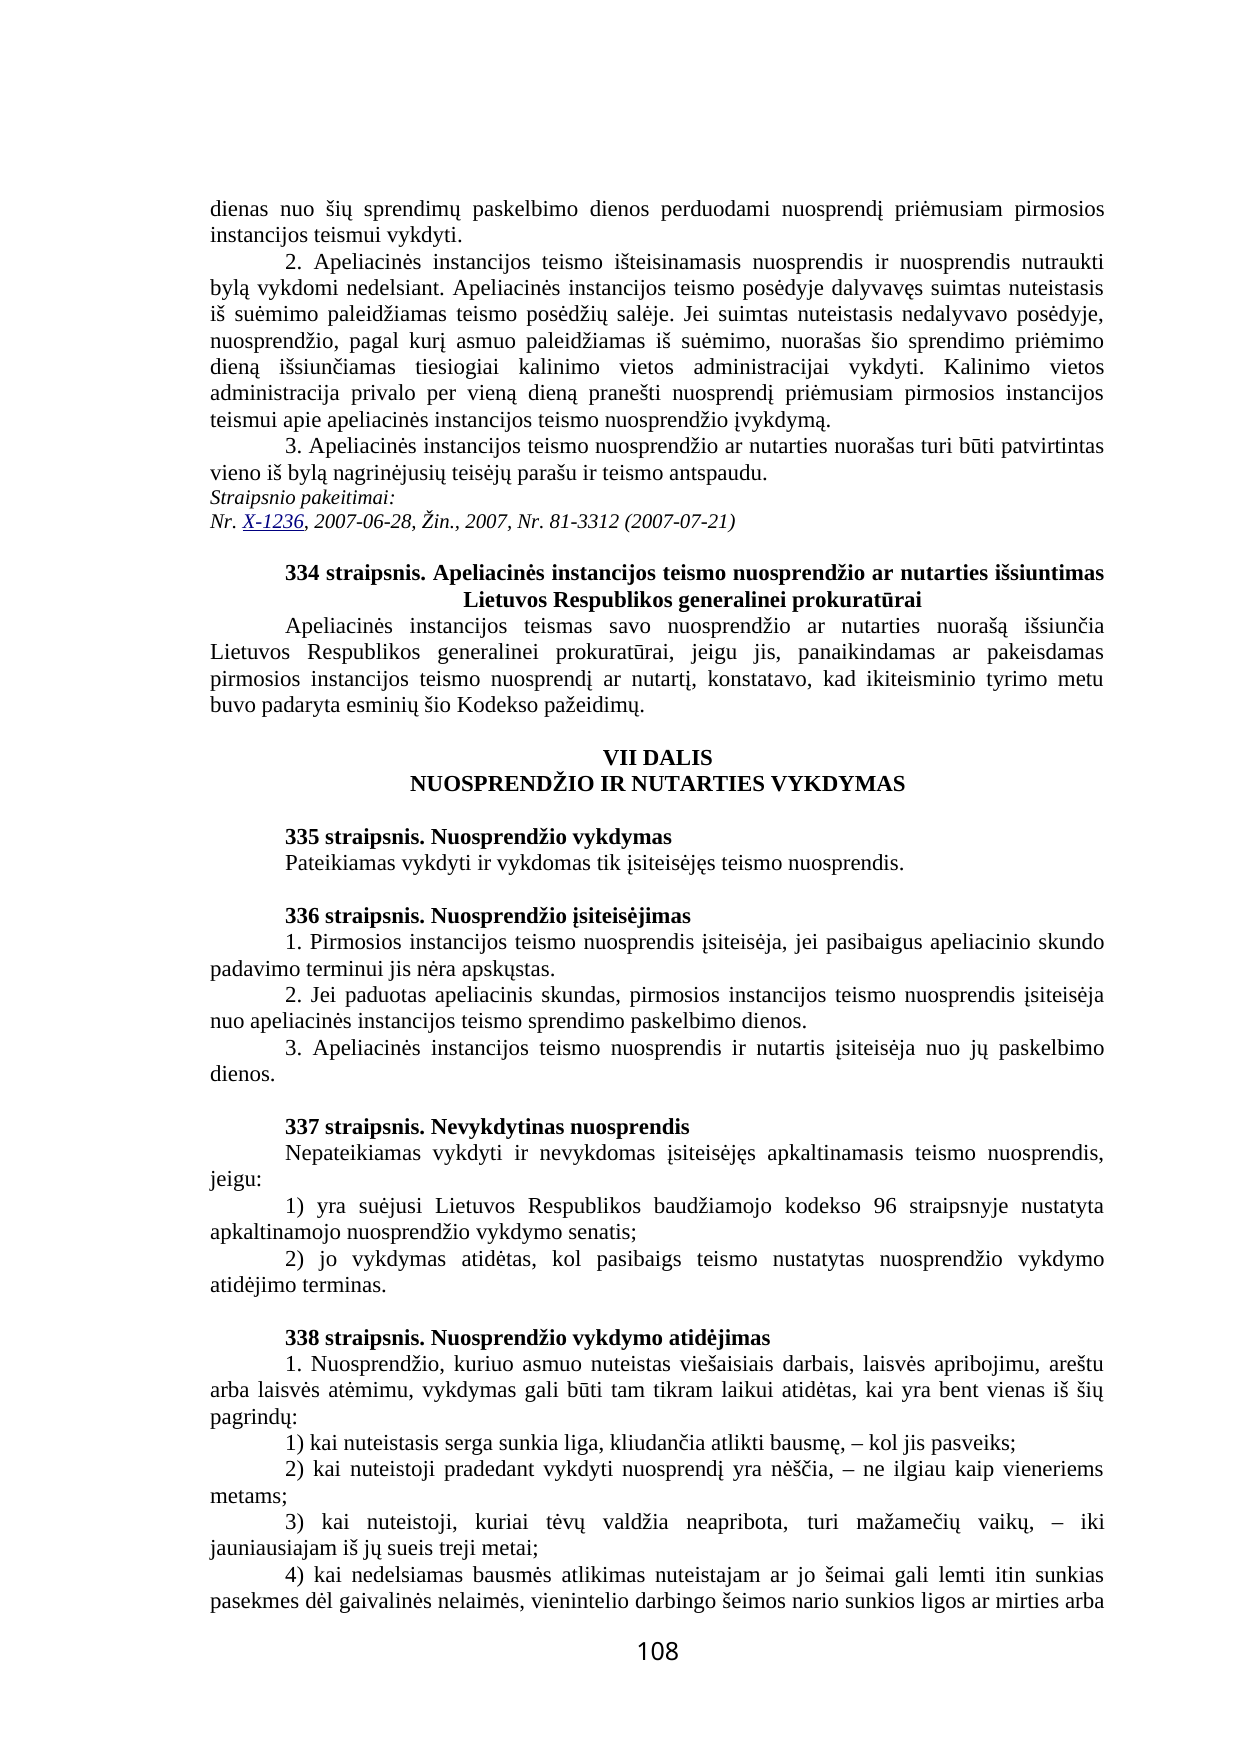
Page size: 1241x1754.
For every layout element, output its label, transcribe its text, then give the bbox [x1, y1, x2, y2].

text 2. Apeliacinės instancijos teismo išteisinamasis nuosprendis ir nuosprendis nutraukti bylą vykdomi nedelsiant. Apeliacinės instancijos teismo posėdyje dalyvavęs suimtas nuteistasis iš suėmimo paleidžiamas teismo posėdžių salėje. Jei suimtas nuteistasis nedalyvavo posėdyje, nuosprendžio, pagal kurį asmuo paleidžiamas iš suėmimo, nuorašas šio sprendimo priėmimo dieną išsiunčiamas tiesiogiai kalinimo vietos administracijai vykdyti. Kalinimo vietos administracija privalo per vieną dieną pranešti nuosprendį priėmusiam pirmosios instancijos teismui apie apeliacinės instancijos teismo nuosprendžio įvykdymą. [210, 248, 1106, 432]
text 4) kai nedelsiamas bausmės atlikimas nuteistajam ar jo šeimai gali lemti itin sunkias pasekmes dėl gaivalinės nelaimės, vienintelio darbingo šeimos nario sunkios ligos ar mirties arba [210, 1561, 1106, 1613]
text 337 straipsnis. Nevykdytinas nuosprendis [210, 1113, 1106, 1139]
text 2) kai nuteistoji pradedant vykdyti nuosprendį yra nėščia, – ne ilgiau kaip vieneriems metams; [210, 1455, 1106, 1508]
text 335 straipsnis. Nuosprendžio vykdymas [210, 823, 1106, 849]
text 1. Nuosprendžio, kuriuo asmuo nuteistas viešaisiais darbais, laisvės apribojimu, areštu arba laisvės atėmimu, vykdymas gali būti tam tikram laikui atidėtas, kai yra bent vienas iš šių pagrindų: [210, 1350, 1106, 1429]
text 2. Jei paduotas apeliacinis skundas, pirmosios instancijos teismo nuosprendis įsiteisėja nuo apeliacinės instancijos teismo sprendimo paskelbimo dienos. [210, 981, 1106, 1034]
text 3) kai nuteistoji, kuriai tėvų valdžia neapribota, turi mažamečių vaikų, – iki jauniausiajam iš jų sueis treji metai; [210, 1508, 1106, 1561]
text 3. Apeliacinės instancijos teismo nuosprendžio ar nutarties nuorašas turi būti patvirtintas vieno iš bylą nagrinėjusių teisėjų parašu ir teismo antspaudu. [210, 432, 1106, 485]
text 1) yra suėjusi Lietuvos Respublikos baudžiamojo kodekso 96 straipsnyje nustatyta apkaltinamojo nuosprendžio vykdymo senatis; [210, 1192, 1106, 1244]
text 338 straipsnis. Nuosprendžio vykdymo atidėjimas [210, 1324, 1106, 1350]
text Straipsnio pakeitimai: [210, 485, 1106, 509]
text Nepateikiamas vykdyti ir nevykdomas įsiteisėjęs apkaltinamasis teismo nuosprendis, jeigu: [210, 1139, 1106, 1192]
text Nr. X-1236, 2007-06-28, Žin., 2007, Nr. 81-3312 (2007-07-21) [210, 509, 1106, 533]
text Pateikiamas vykdyti ir vykdomas tik įsiteisėjęs teismo nuosprendis. [210, 849, 1106, 876]
text 336 straipsnis. Nuosprendžio įsiteisėjimas [210, 902, 1106, 928]
text Apeliacinės instancijos teismas savo nuosprendžio ar nutarties nuorašą išsiunčia Lietuvos Respublikos generalinei prokuratūrai, jeigu jis, panaikindamas ar pakeisdamas pirmosios instancijos teismo nuosprendį ar nutartį, konstatavo, kad ikiteisminio tyrimo metu buvo padaryta esminių šio Kodekso pažeidimų. [210, 612, 1106, 717]
subtitle VII dalis [210, 744, 1106, 770]
text 1) kai nuteistasis serga sunkia liga, kliudančia atlikti bausmę, – kol jis pasveiks; [210, 1429, 1106, 1455]
text 334 straipsnis. Apeliacinės instancijos teismo nuosprendžio ar nutarties išsiuntimas Lietuvos Respublikos generalinei prokuratūrai [285, 559, 1106, 612]
text 2) jo vykdymas atidėtas, kol pasibaigs teismo nustatytas nuosprendžio vykdymo atidėjimo terminas. [210, 1244, 1106, 1297]
text dienas nuo šių sprendimų paskelbimo dienos perduodami nuosprendį priėmusiam pirmosios instancijos teismui vykdyti. [210, 195, 1106, 248]
text 1. Pirmosios instancijos teismo nuosprendis įsiteisėja, jei pasibaigus apeliacinio skundo padavimo terminui jis nėra apskųstas. [210, 928, 1106, 981]
text 3. Apeliacinės instancijos teismo nuosprendis ir nutartis įsiteisėja nuo jų paskelbimo dienos. [210, 1034, 1106, 1086]
text Nuosprendžio ir nutarties vykdymas [210, 770, 1106, 797]
